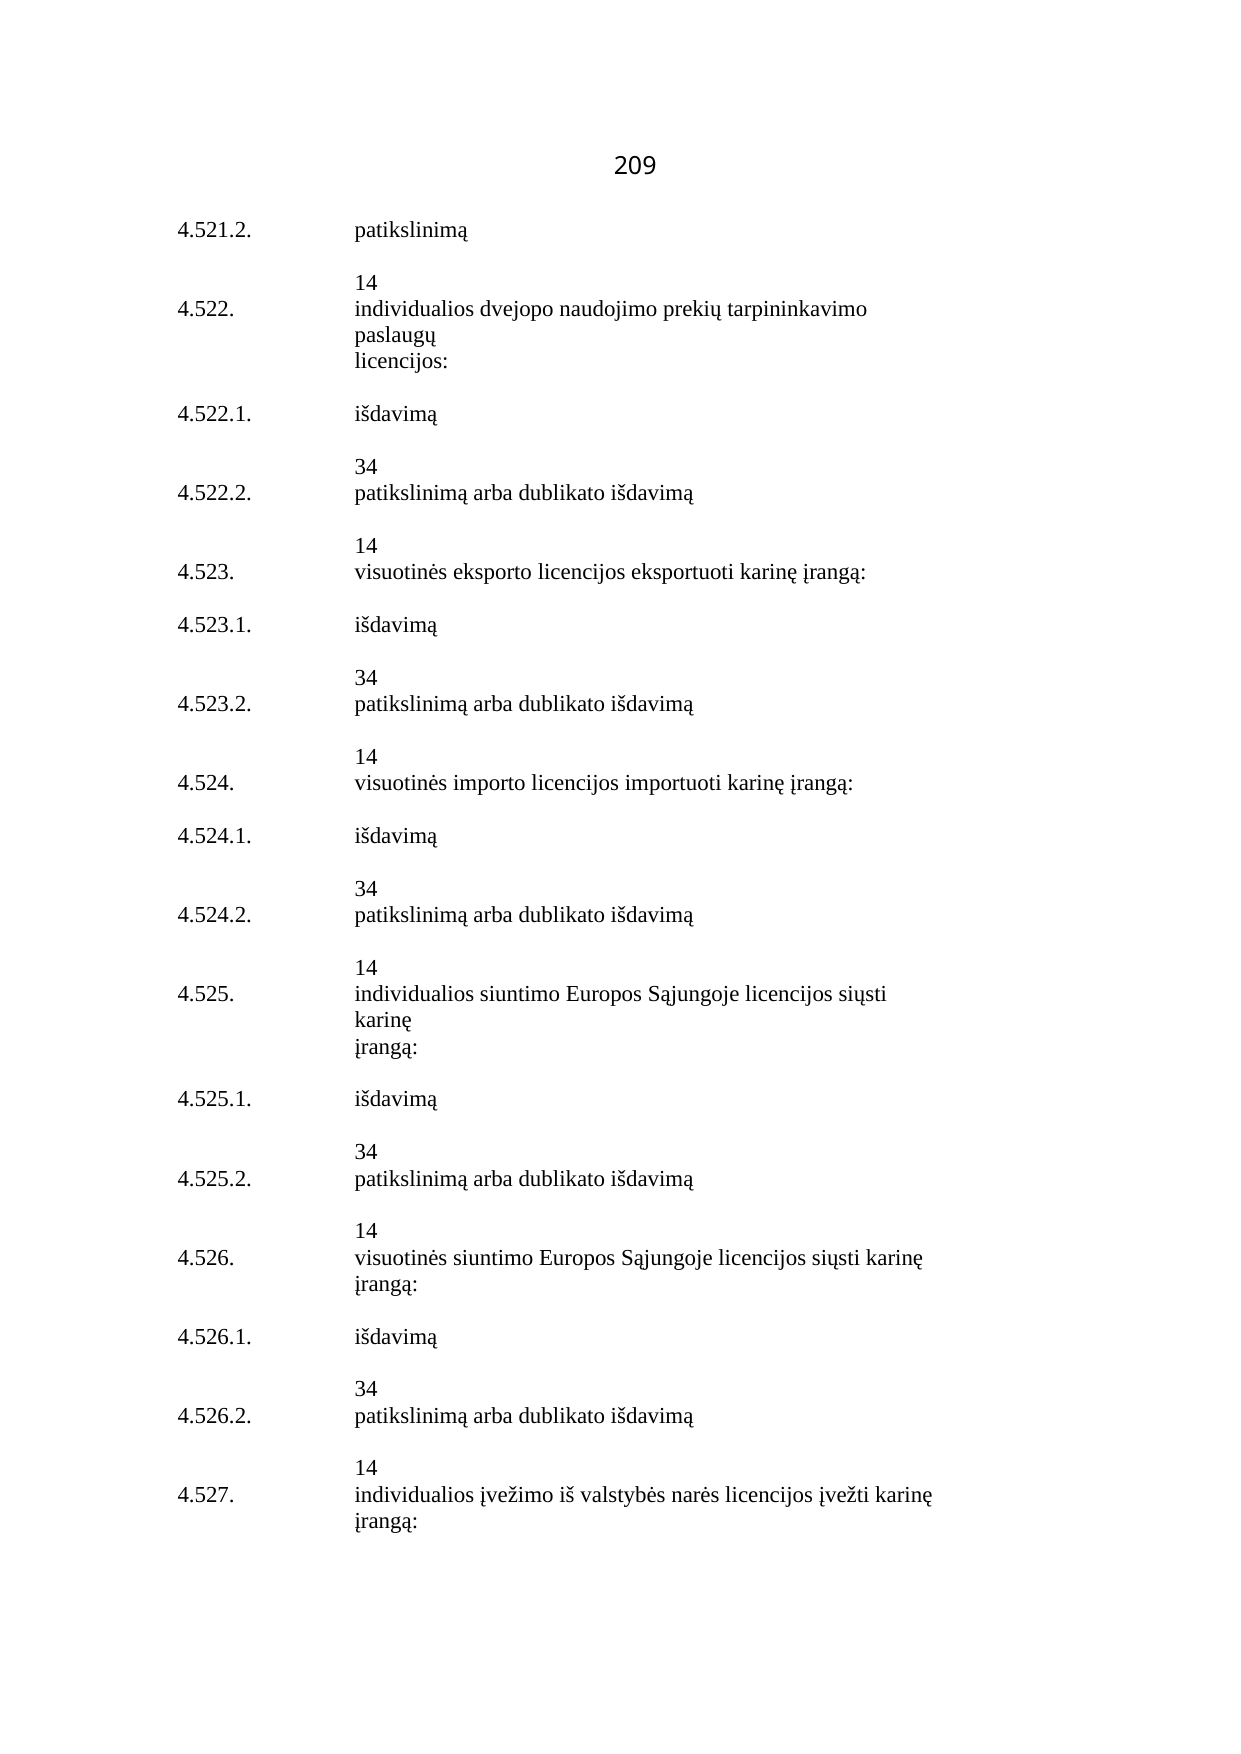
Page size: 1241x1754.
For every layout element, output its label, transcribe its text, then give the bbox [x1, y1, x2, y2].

text 4.524.1. išdavimą 34 [177, 822, 945, 901]
text 4.522.2. patikslinimą arba dublikato išdavimą 14 [177, 479, 945, 558]
text įrangą: [354, 1507, 945, 1560]
text 4.523.2. patikslinimą arba dublikato išdavimą 14 [177, 690, 945, 769]
text 4.526.1. išdavimą 34 [177, 1323, 945, 1402]
text įrangą: [354, 1033, 945, 1086]
text 4.523. visuotinės eksporto licencijos eksportuoti karinę įrangą: [177, 558, 945, 611]
text 4.522. individualios dvejopo naudojimo prekių tarpininkavimo paslaugų [177, 295, 945, 348]
text 4.525.1. išdavimą 34 [177, 1086, 945, 1164]
text 4.526. visuotinės siuntimo Europos Sąjungoje licencijos siųsti karinę [177, 1244, 945, 1270]
text licencijos: [354, 348, 945, 400]
text įrangą: [354, 1270, 945, 1323]
text 4.527. individualios įvežimo iš valstybės narės licencijos įvežti karinę [177, 1481, 945, 1507]
text 4.524.2. patikslinimą arba dublikato išdavimą 14 [177, 901, 945, 980]
text 4.525. individualios siuntimo Europos Sąjungoje licencijos siųsti karinę [177, 980, 945, 1033]
text 4.524. visuotinės importo licencijos importuoti karinę įrangą: [177, 769, 945, 822]
text 4.522.1. išdavimą 34 [177, 400, 945, 479]
text 4.525.2. patikslinimą arba dublikato išdavimą 14 [177, 1164, 945, 1244]
text 4.521.2. patikslinimą 14 [177, 216, 945, 295]
text 4.526.2. patikslinimą arba dublikato išdavimą 14 [177, 1402, 945, 1481]
text 4.523.1. išdavimą 34 [177, 611, 945, 690]
